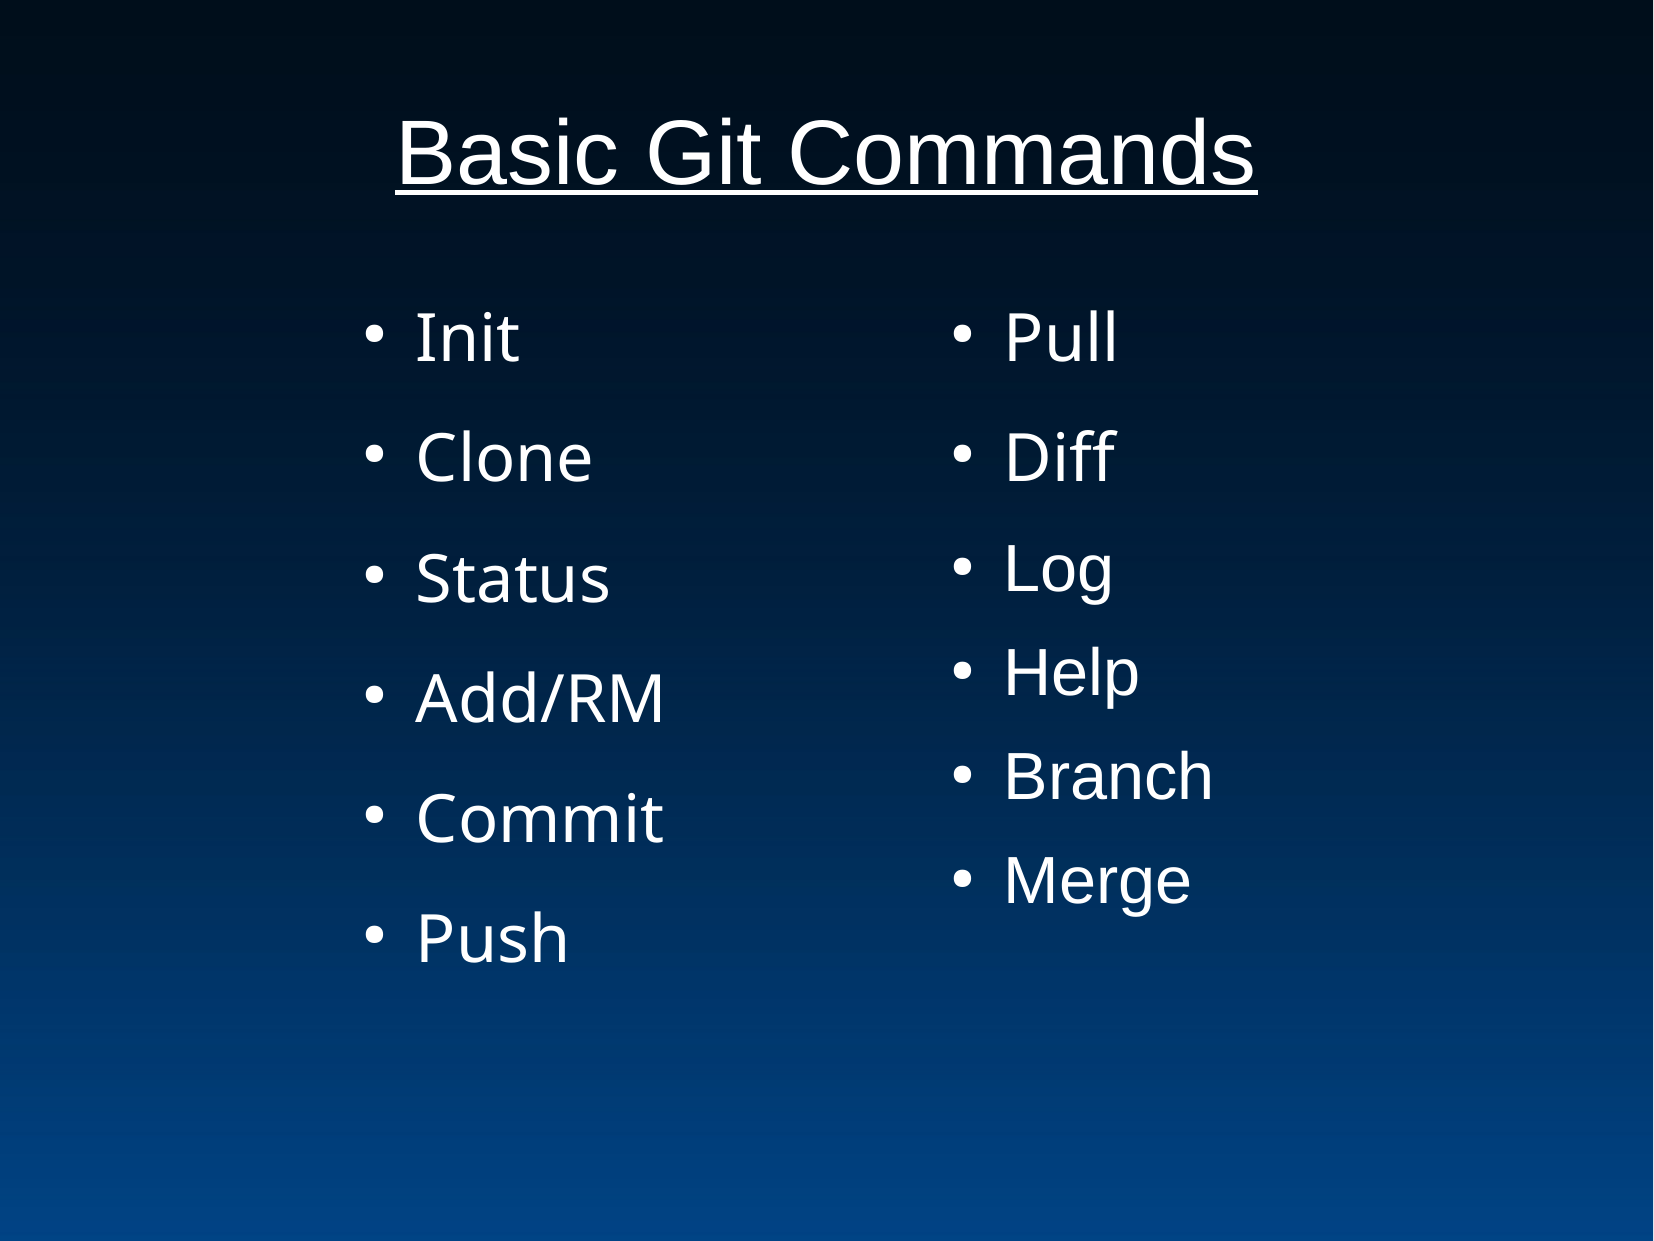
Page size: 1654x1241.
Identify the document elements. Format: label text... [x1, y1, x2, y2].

list Init Clone Status Add/RM Commit Push [345, 290, 815, 1010]
title Basic Git Commands [82, 49, 1571, 257]
list Pull Diff Log Help Branch Merge [932, 290, 1351, 1010]
picture [0, 0, 1654, 1241]
